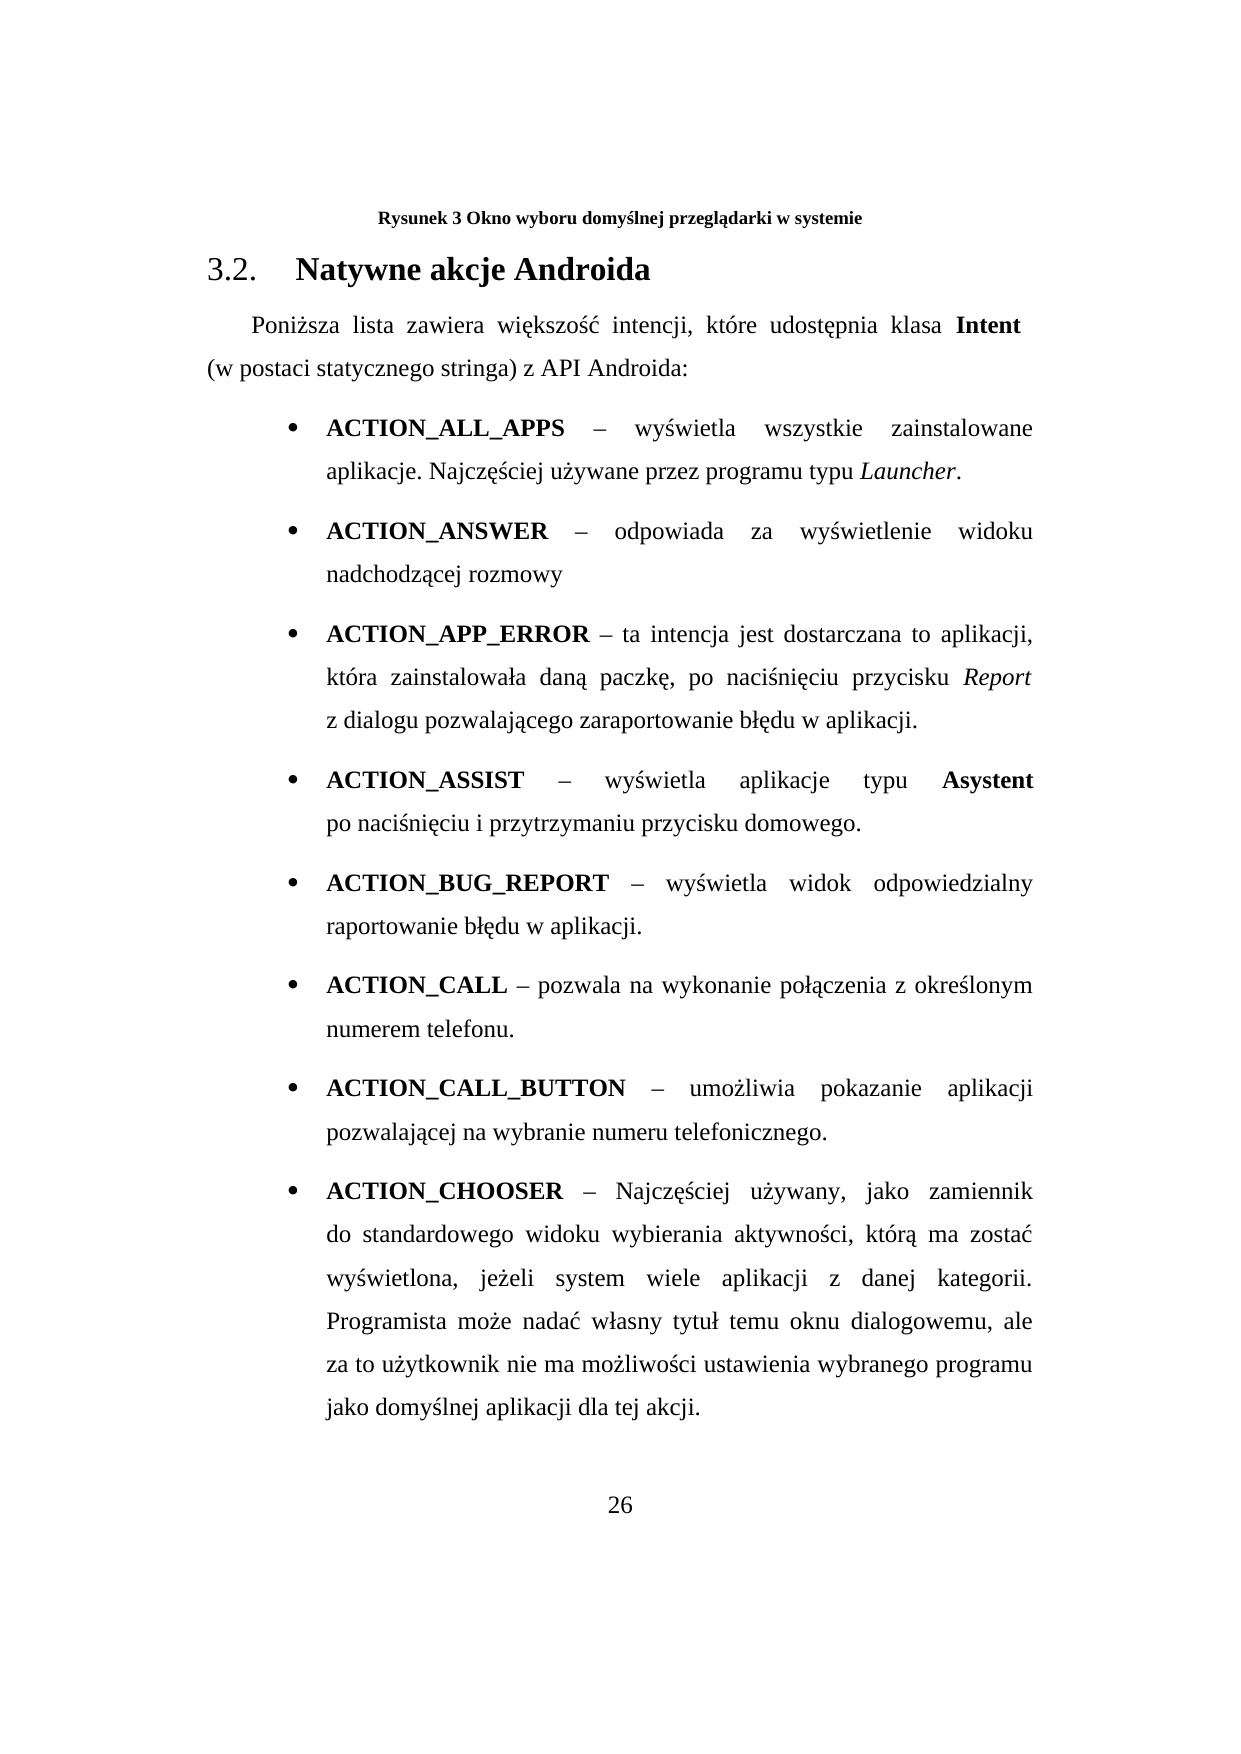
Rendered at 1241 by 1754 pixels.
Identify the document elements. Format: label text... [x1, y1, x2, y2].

list ACTION_ALL_APPS – wyświetla wszystkie zainstalowane aplikacje. Najczęściej używane przez programu typu Launcher. [288, 413, 1033, 485]
list ACTION_CALL_BUTTON – umożliwia pokazanie aplikacji pozwalającej na wybranie numeru telefonicznego. [288, 1073, 1033, 1145]
subtitle Natywne akcje Androida [207, 249, 1033, 287]
text Rysunek 3 Okno wyboru domyślnej przeglądarki w systemie [207, 207, 1033, 228]
list ACTION_CALL – pozwala na wykonanie połączenia z określonym numerem telefonu. [288, 971, 1033, 1042]
list ACTION_ASSIST – wyświetla aplikacje typu Asystent po naciśnięciu i przytrzymaniu przycisku domowego. [288, 765, 1033, 837]
list ACTION_BUG_REPORT – wyświetla widok odpowiedzialny raportowanie błędu w aplikacji. [288, 868, 1033, 939]
list ACTION_CHOOSER – Najczęściej używany, jako zamiennik do standardowego widoku wybierania aktywności, którą ma zostać wyświetlona, jeżeli system wiele aplikacji z danej kategorii. Programista może nadać własny tytuł temu oknu dialogowemu, ale za to użytkownik nie ma możliwości ustawienia wybranego programu jako domyślnej aplikacji dla tej akcji. [288, 1176, 1033, 1421]
text Poniższa lista zawiera większość intencji, które udostępnia klasa Intent (w postaci statycznego stringa) z API Androida: [207, 310, 1033, 382]
list ACTION_APP_ERROR – ta intencja jest dostarczana to aplikacji, która zainstalowała daną paczkę, po naciśnięciu przycisku Report z dialogu pozwalającego zaraportowanie błędu w aplikacji. [288, 619, 1033, 734]
list ACTION_ANSWER – odpowiada za wyświetlenie widoku nadchodzącej rozmowy [288, 516, 1033, 588]
